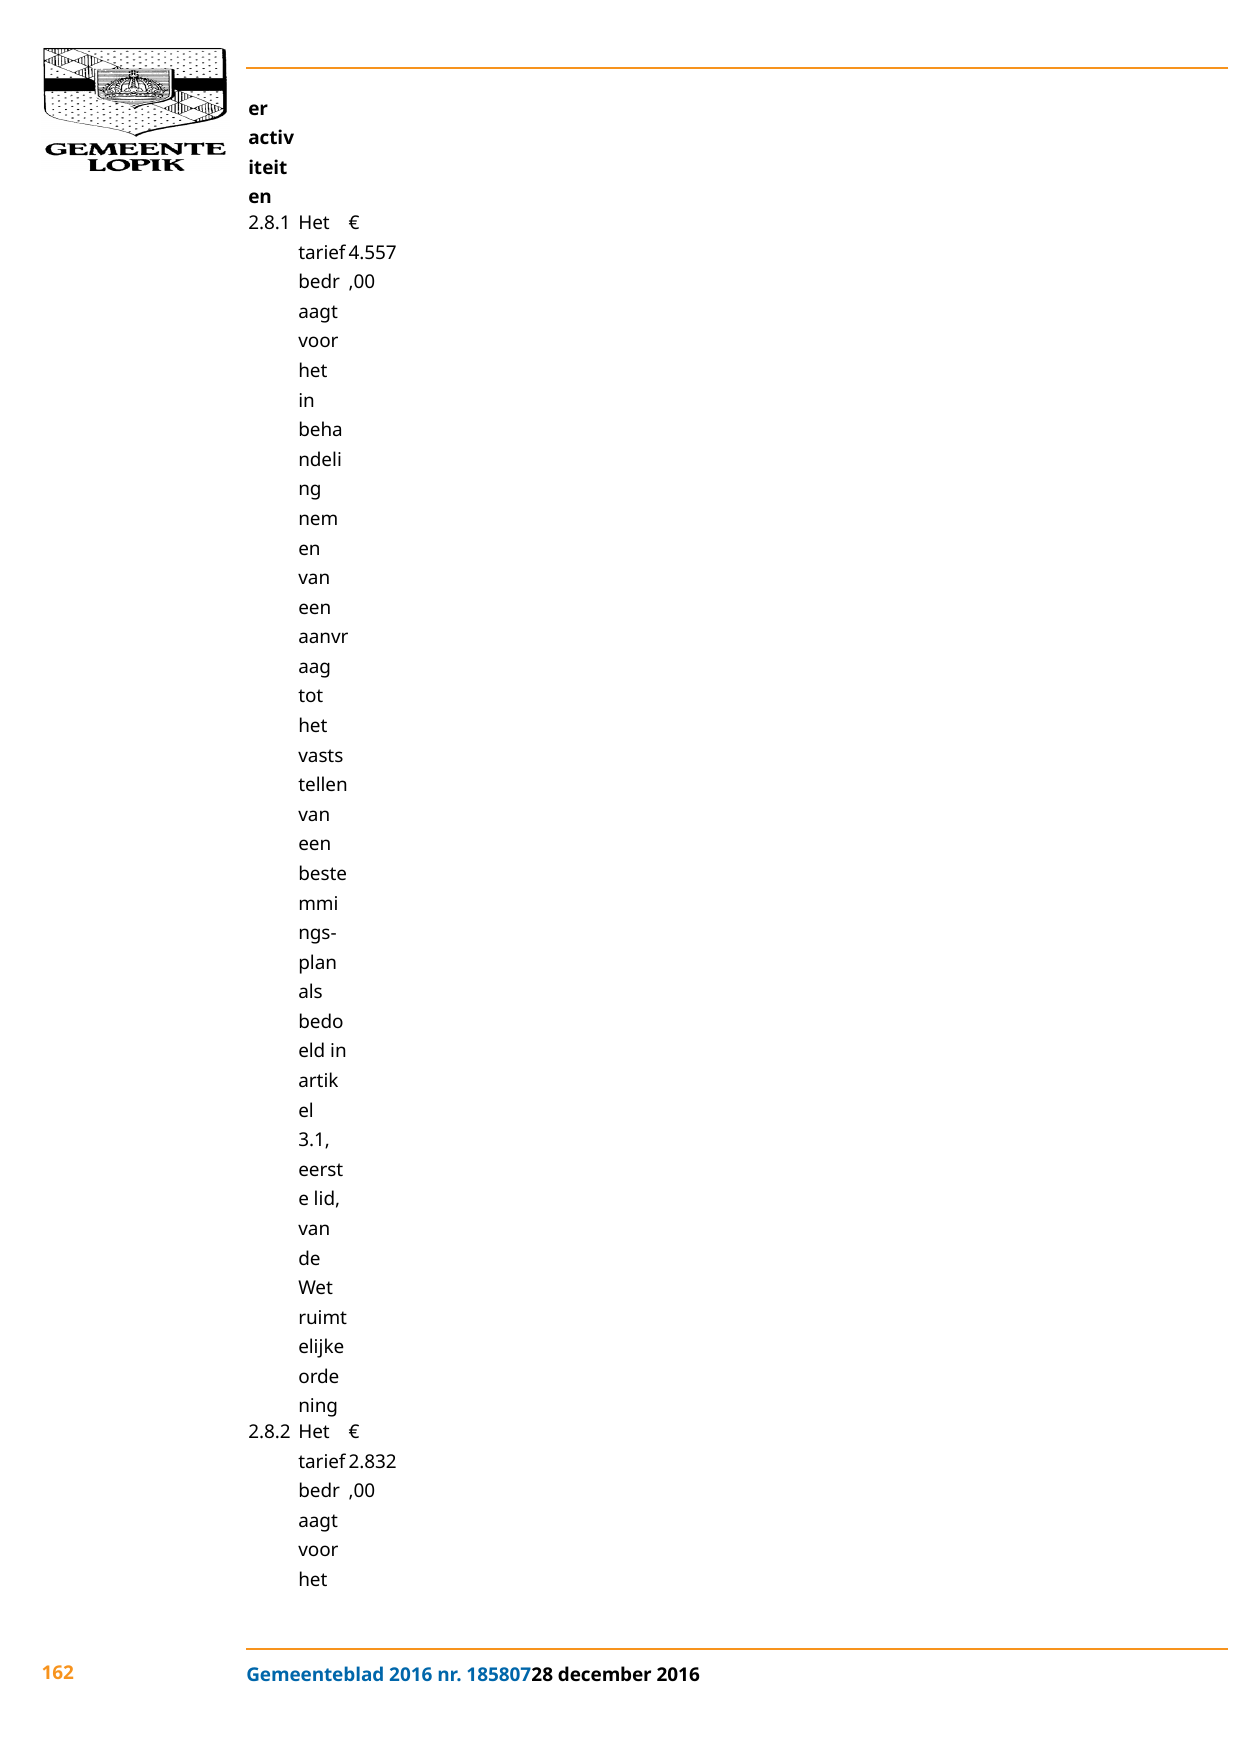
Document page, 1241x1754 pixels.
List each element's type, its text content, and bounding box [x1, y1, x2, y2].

table_cell Het tarief bedraagt voor het in behandeling nemen van een aanvraag tot het vaststellen van een bestemmings-plan als bedoeld in artikel 3.1, eerste lid, van de Wet ruimtelijke ordening [298, 209, 348, 1418]
table_cell 2.8.1 [248, 209, 298, 1418]
picture [41, 47, 231, 172]
table_cell € 2.832,00 [348, 1418, 398, 1592]
table_cell Het tarief bedraagt voor het [298, 1418, 348, 1592]
table_cell € 4.557,00 [348, 209, 398, 1418]
table_cell er activiteiten [248, 95, 298, 209]
table_cell [298, 95, 348, 209]
table_cell 2.8.2 [248, 1418, 298, 1592]
